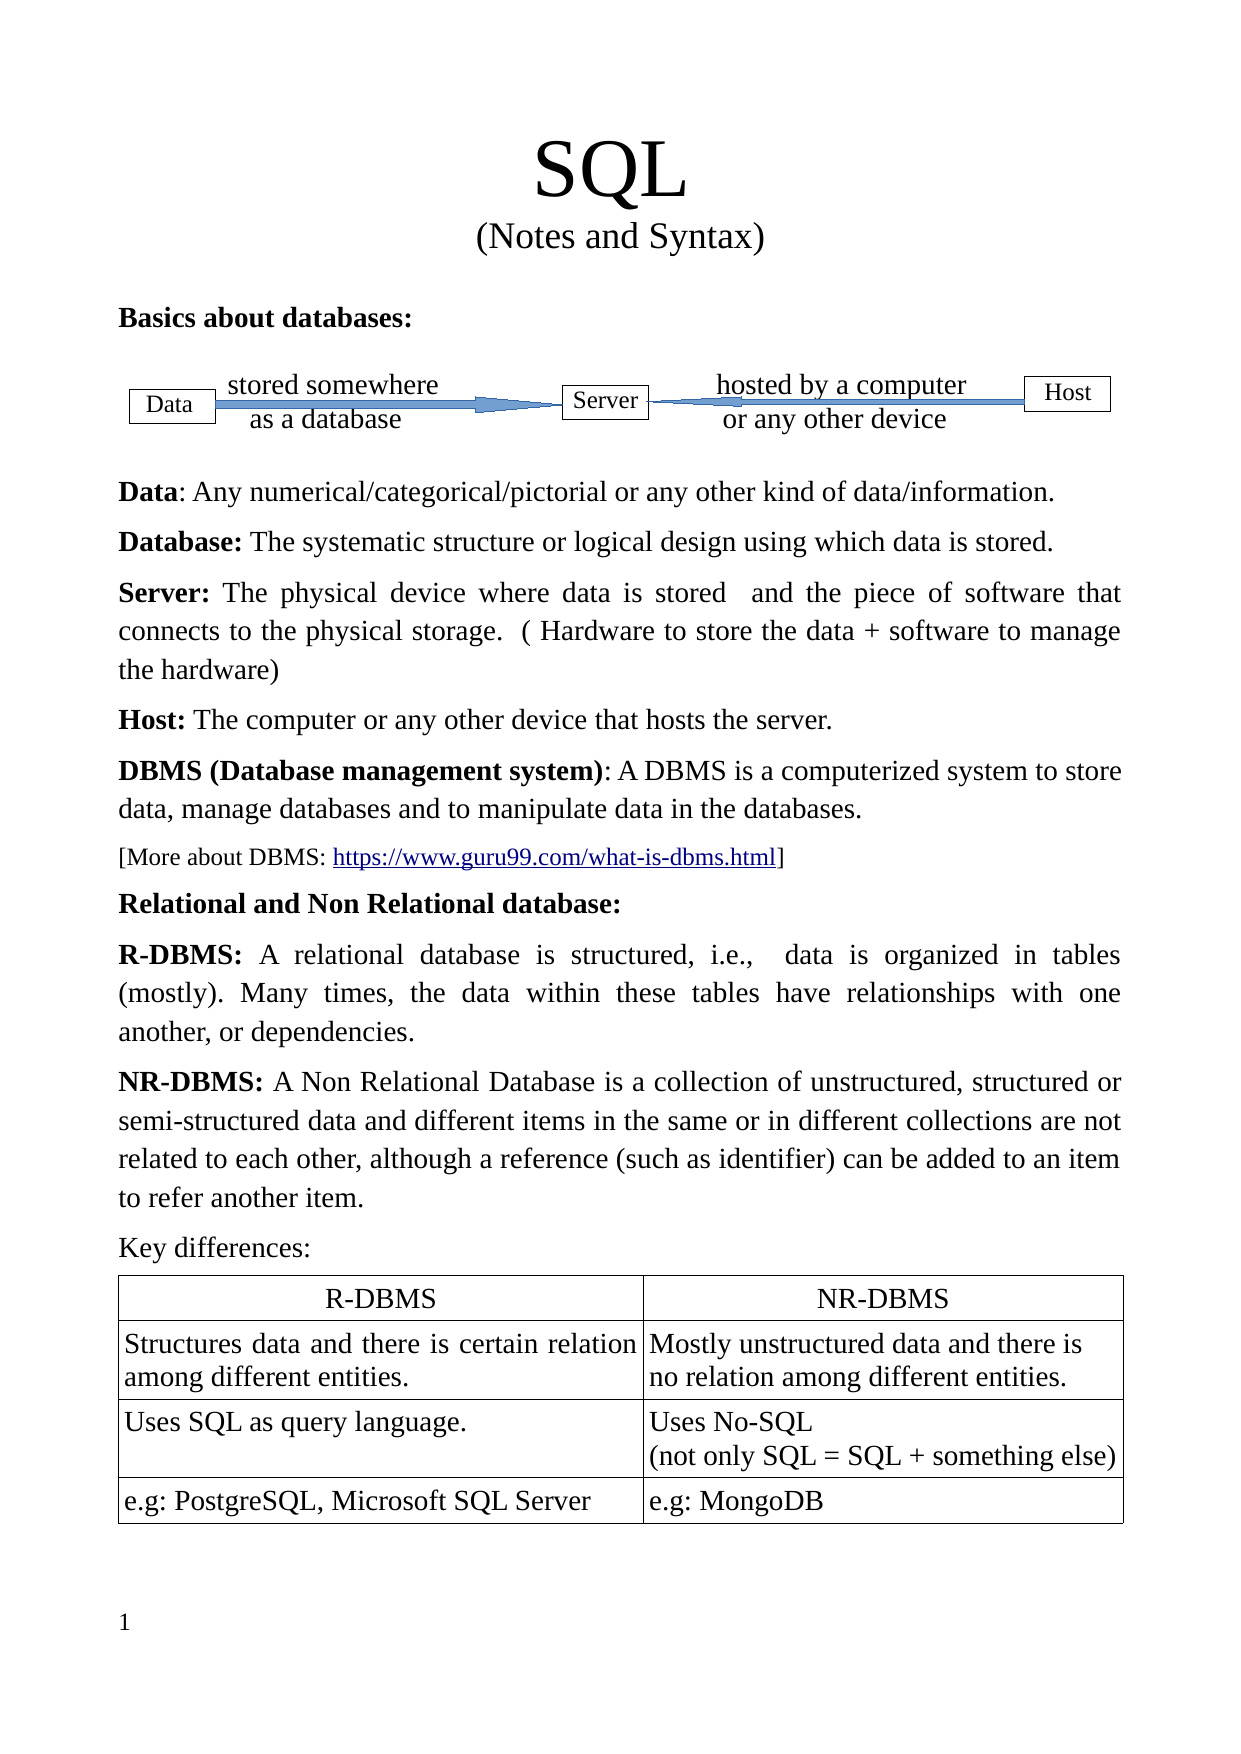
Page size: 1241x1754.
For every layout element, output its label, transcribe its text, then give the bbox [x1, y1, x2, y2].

table_cell Uses No-SQL (not only SQL = SQL + something else) [644, 1400, 1123, 1477]
table_cell e.g: MongoDB [644, 1478, 1123, 1522]
text (Notes and Syntax) [118, 214, 1122, 257]
text stored somewhere hosted by a computer [118, 367, 1122, 401]
text [More about DBMS: https://www.guru99.com/what-is-dbms.html] [118, 842, 1122, 870]
text Data: Any numerical/categorical/pictorial or any other kind of data/information. [118, 474, 1122, 507]
text as a database or any other device [118, 401, 1122, 434]
text SQL [118, 118, 1122, 214]
text Key differences: [118, 1230, 1122, 1264]
text Database: The systematic structure or logical design using which data is stored. [118, 524, 1122, 558]
text Host: The computer or any other device that hosts the server. [118, 702, 1122, 736]
table_cell Mostly unstructured data and there is no relation among different entities. [644, 1321, 1123, 1399]
table_cell e.g: PostgreSQL, Microsoft SQL Server [119, 1478, 643, 1522]
table_cell Uses SQL as query language. [119, 1400, 643, 1477]
text Server: The physical device where data is stored and the piece of software that connects to the physical storage. ( Hardware to store the data + software to manage the hardware) [118, 575, 1122, 685]
table_header R-DBMS [119, 1276, 643, 1320]
text Basics about databases: [118, 300, 1122, 334]
text R-DBMS: A relational database is structured, i.e., data is organized in tables (mostly). Many times, the data within these tables have relationships with one another, or dependencies. [118, 937, 1122, 1047]
text Relational and Non Relational database: [118, 886, 1122, 920]
table_cell Structures data and there is certain relation among different entities. [119, 1321, 643, 1399]
table_header NR-DBMS [644, 1276, 1123, 1320]
text DBMS (Database management system): A DBMS is a computerized system to store data, manage databases and to manipulate data in the databases. [118, 753, 1122, 825]
text NR-DBMS: A Non Relational Database is a collection of unstructured, structured or semi-structured data and different items in the same or in different collections are not related to each other, although a reference (such as identifier) can be added to an item to refer another item. [118, 1064, 1122, 1213]
